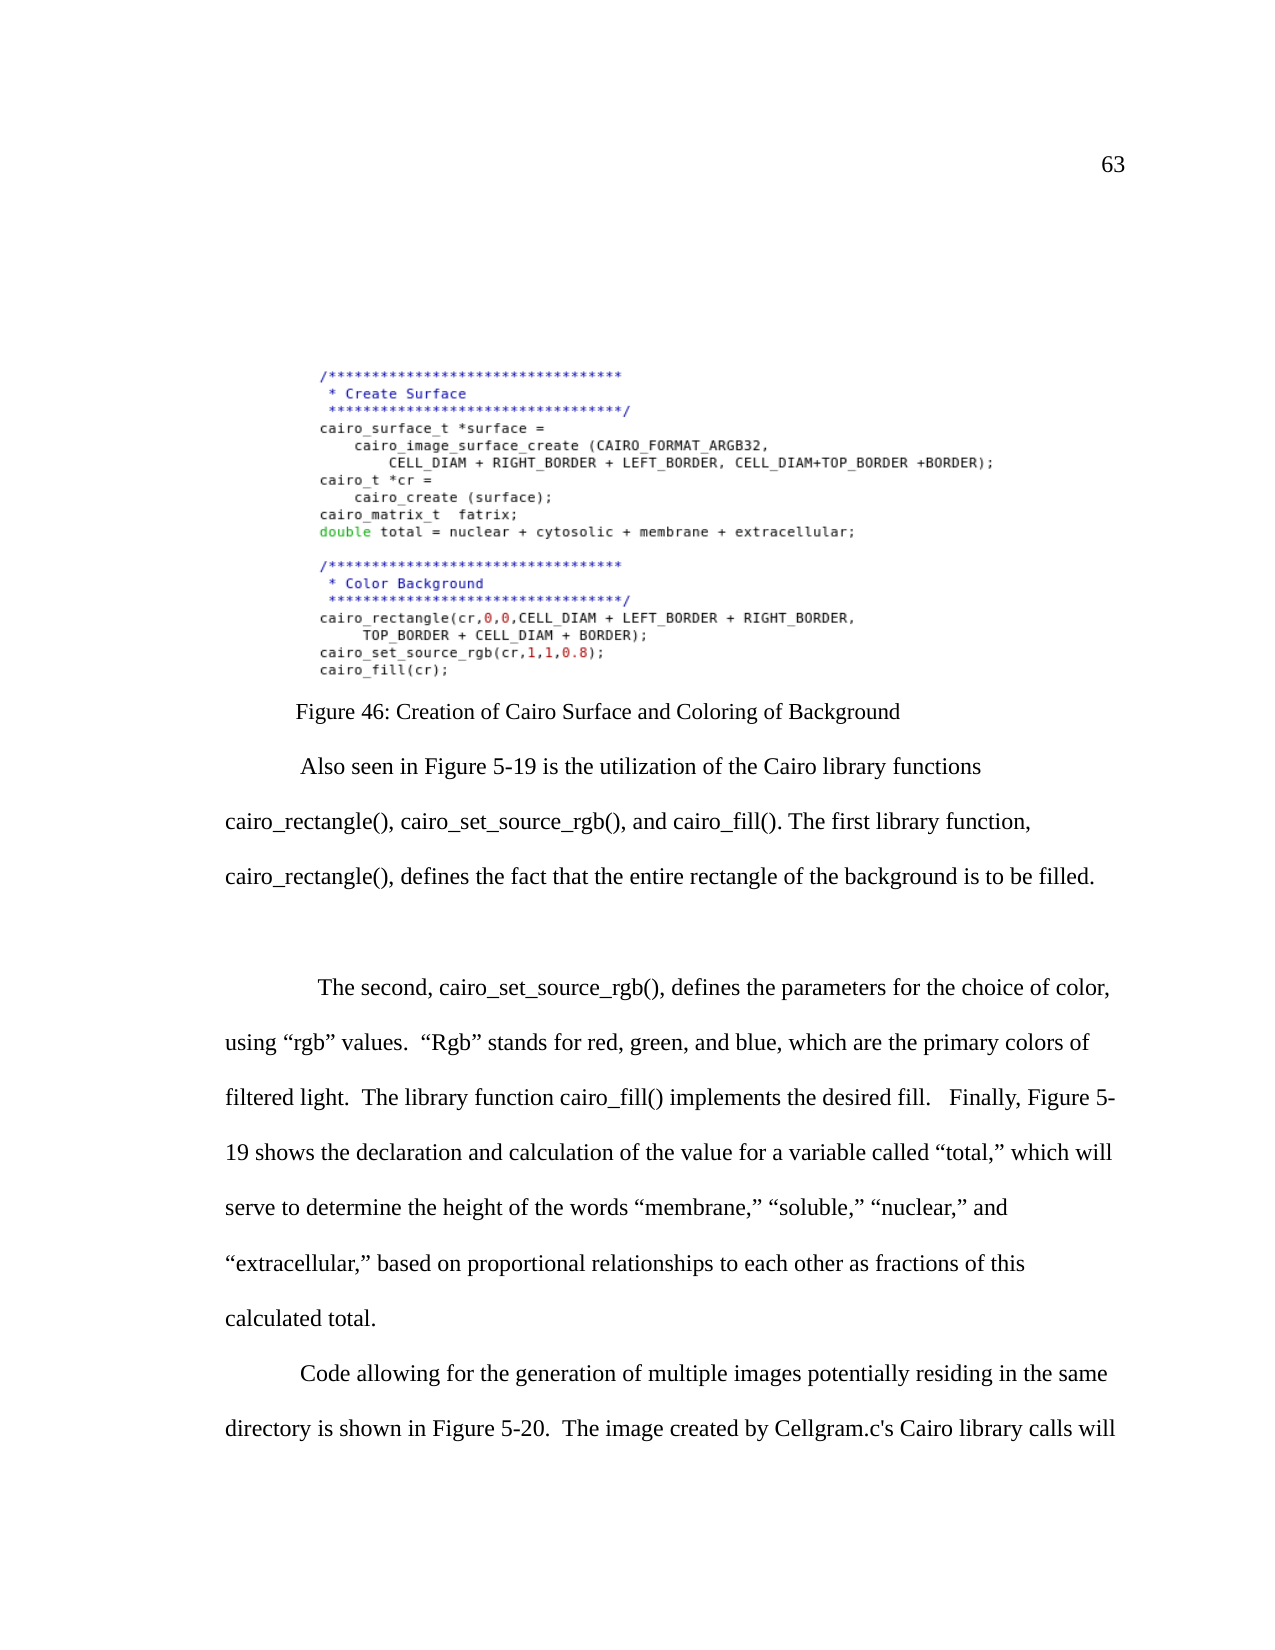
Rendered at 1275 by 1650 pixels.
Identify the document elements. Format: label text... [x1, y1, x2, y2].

text Code allowing for the generation of multiple images potentially residing in the same directory is shown in Figure 5-20. The image created by Cellgram.c's Cairo library calls will [225, 1359, 1125, 1442]
text Also seen in Figure 5-19 is the utilization of the Cairo library functions cairo_rectangle(), cairo_set_source_rgb(), and cairo_fill(). The first library function, cairo_rectangle(), defines the fact that the entire rectangle of the background is to be filled. [225, 330, 1125, 890]
text Figure 46: Creation of Cairo Surface and Coloring of Background [295, 698, 1016, 724]
text The second, cairo_set_source_rgb(), defines the parameters for the choice of color, using “rgb” values. “Rgb” stands for red, green, and blue, which are the primary colors of filtered light. The library function cairo_fill() implements the desired fill. Finally, Figure 5-19 shows the declaration and calculation of the value for a variable called “total,” which will serve to determine the height of the words “membrane,” “soluble,” “nuclear,” and “extracellular,” based on proportional relationships to each other as fractions of this calculated total. [225, 973, 1125, 1331]
picture [295, 353, 1016, 698]
